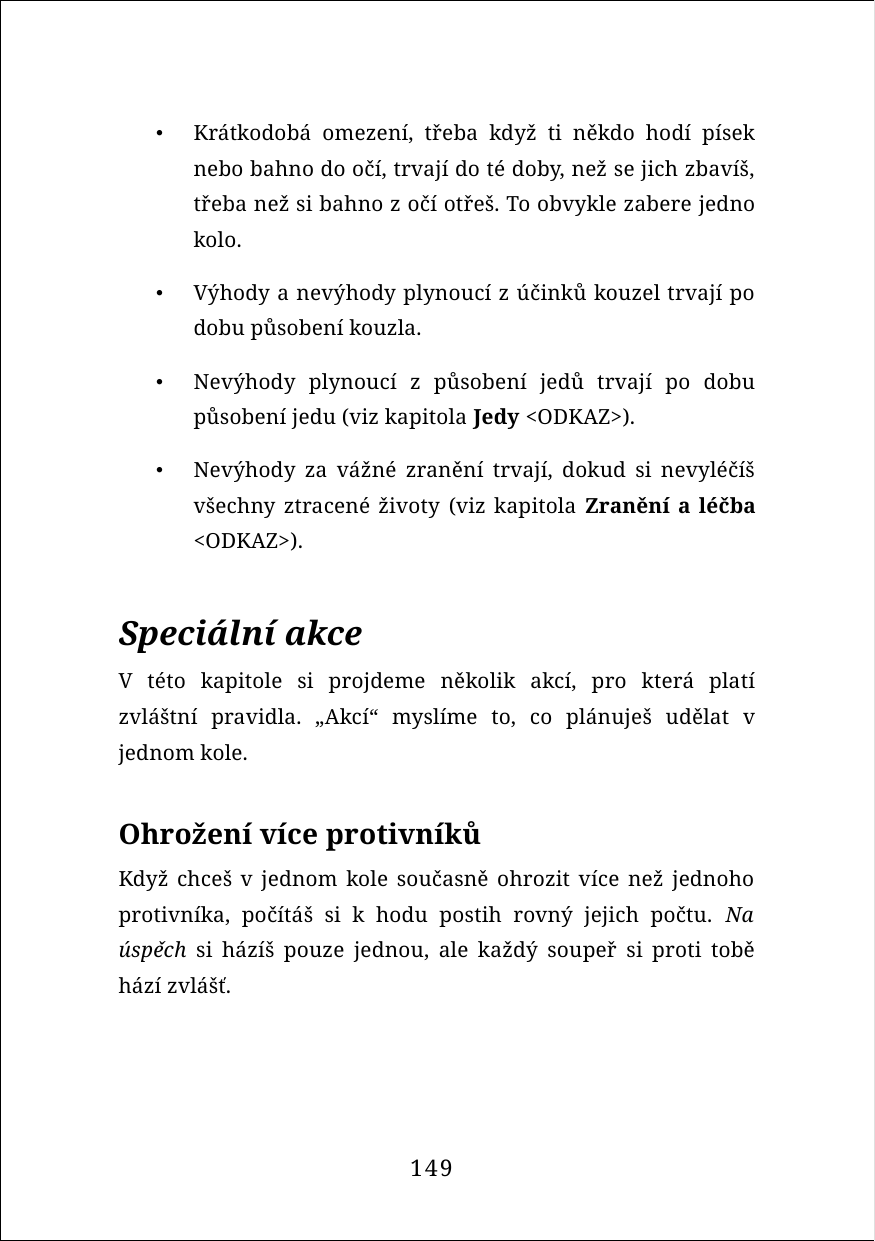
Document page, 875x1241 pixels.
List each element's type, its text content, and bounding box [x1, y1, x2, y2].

list Nevýhody za vážné zranění trvají, dokud si nevyléčíš všechny ztracené životy (viz kapitola Zranění a léčba <ODKAZ>). [156, 456, 756, 555]
subtitle Speciální akce [118, 609, 756, 655]
list Nevýhody plynoucí z působení jedů trvají po dobu působení jedu (viz kapitola Jedy <ODKAZ>). [156, 367, 756, 431]
text Když chceš v jednom kole současně ohrozit více než jednoho protivníka, počítáš si k hodu postih rovný jejich počtu. Na úspěch si házíš pouze jednou, ale každý soupeř si proti tobě hází zvlášť. [118, 864, 756, 999]
subtitle Ohrožení více protivníků [118, 814, 756, 853]
text V této kapitole si projdeme několik akcí, pro která platí zvláštní pravidla. „Akcí“ myslíme to, co plánuješ udělat v jednom kole. [118, 667, 756, 766]
list Krátkodobá omezení, třeba když ti někdo hodí písek nebo bahno do očí, trvají do té doby, než se jich zbavíš, třeba než si bahno z očí otřeš. To obvykle zabere jedno kolo. [156, 118, 756, 253]
list Výhody a nevýhody plynoucí z účinků kouzel trvají po dobu působení kouzla. [156, 278, 756, 342]
